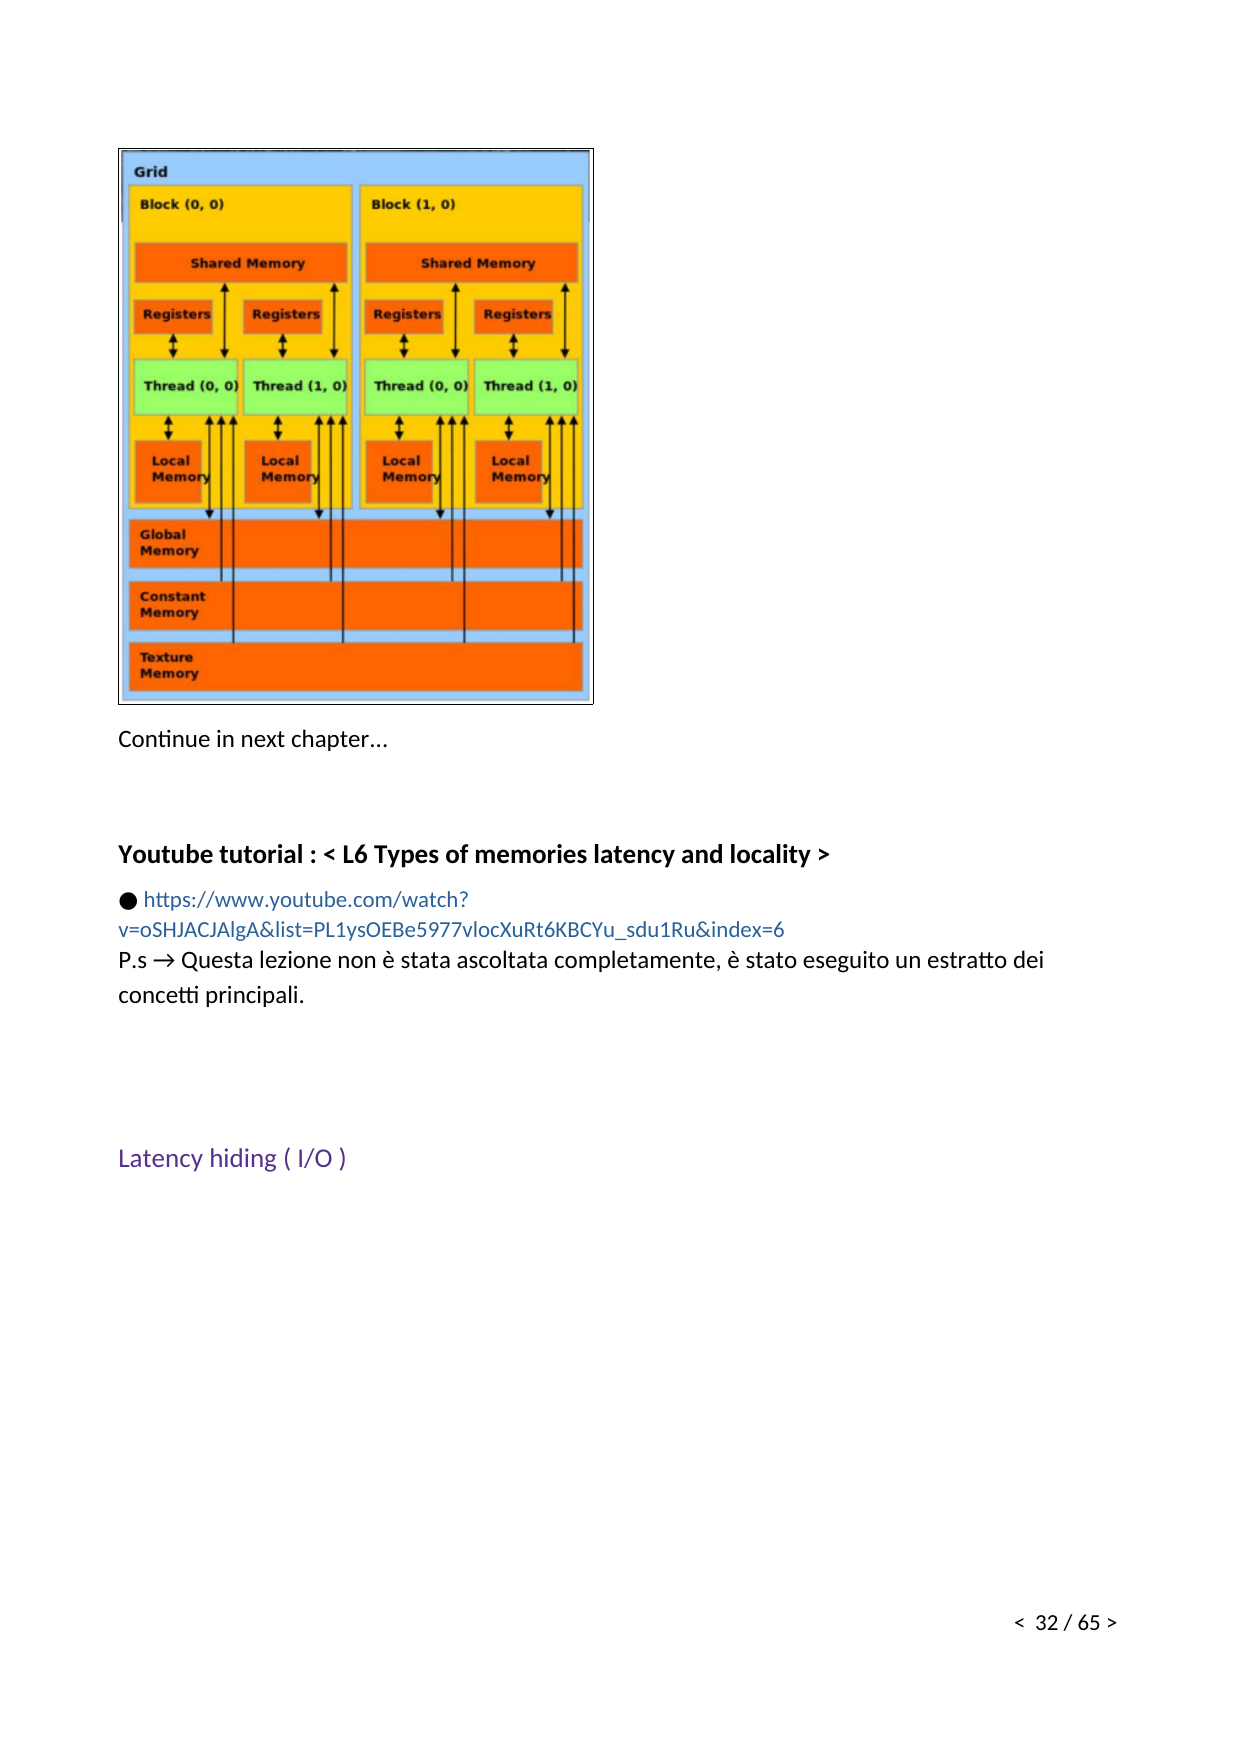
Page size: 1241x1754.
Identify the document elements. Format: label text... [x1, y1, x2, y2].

subtitle Latency hiding ( I/O ) [118, 1141, 1122, 1174]
text P.s → Questa lezione non è stata ascoltata completamente, è stato eseguito un estratto dei concetti principali. [118, 944, 1122, 1010]
subtitle Youtube tutorial : < L6 Types of memories latency and locality > [118, 837, 1122, 870]
picture [121, 150, 590, 702]
text Continue in next chapter... [118, 723, 1122, 754]
text ● https://www.youtube.com/watch?v=oSHJACJAlgA&list=PL1ysOEBe5977vlocXuRt6KBCYu_sdu1Ru&index=6 [118, 885, 1122, 943]
